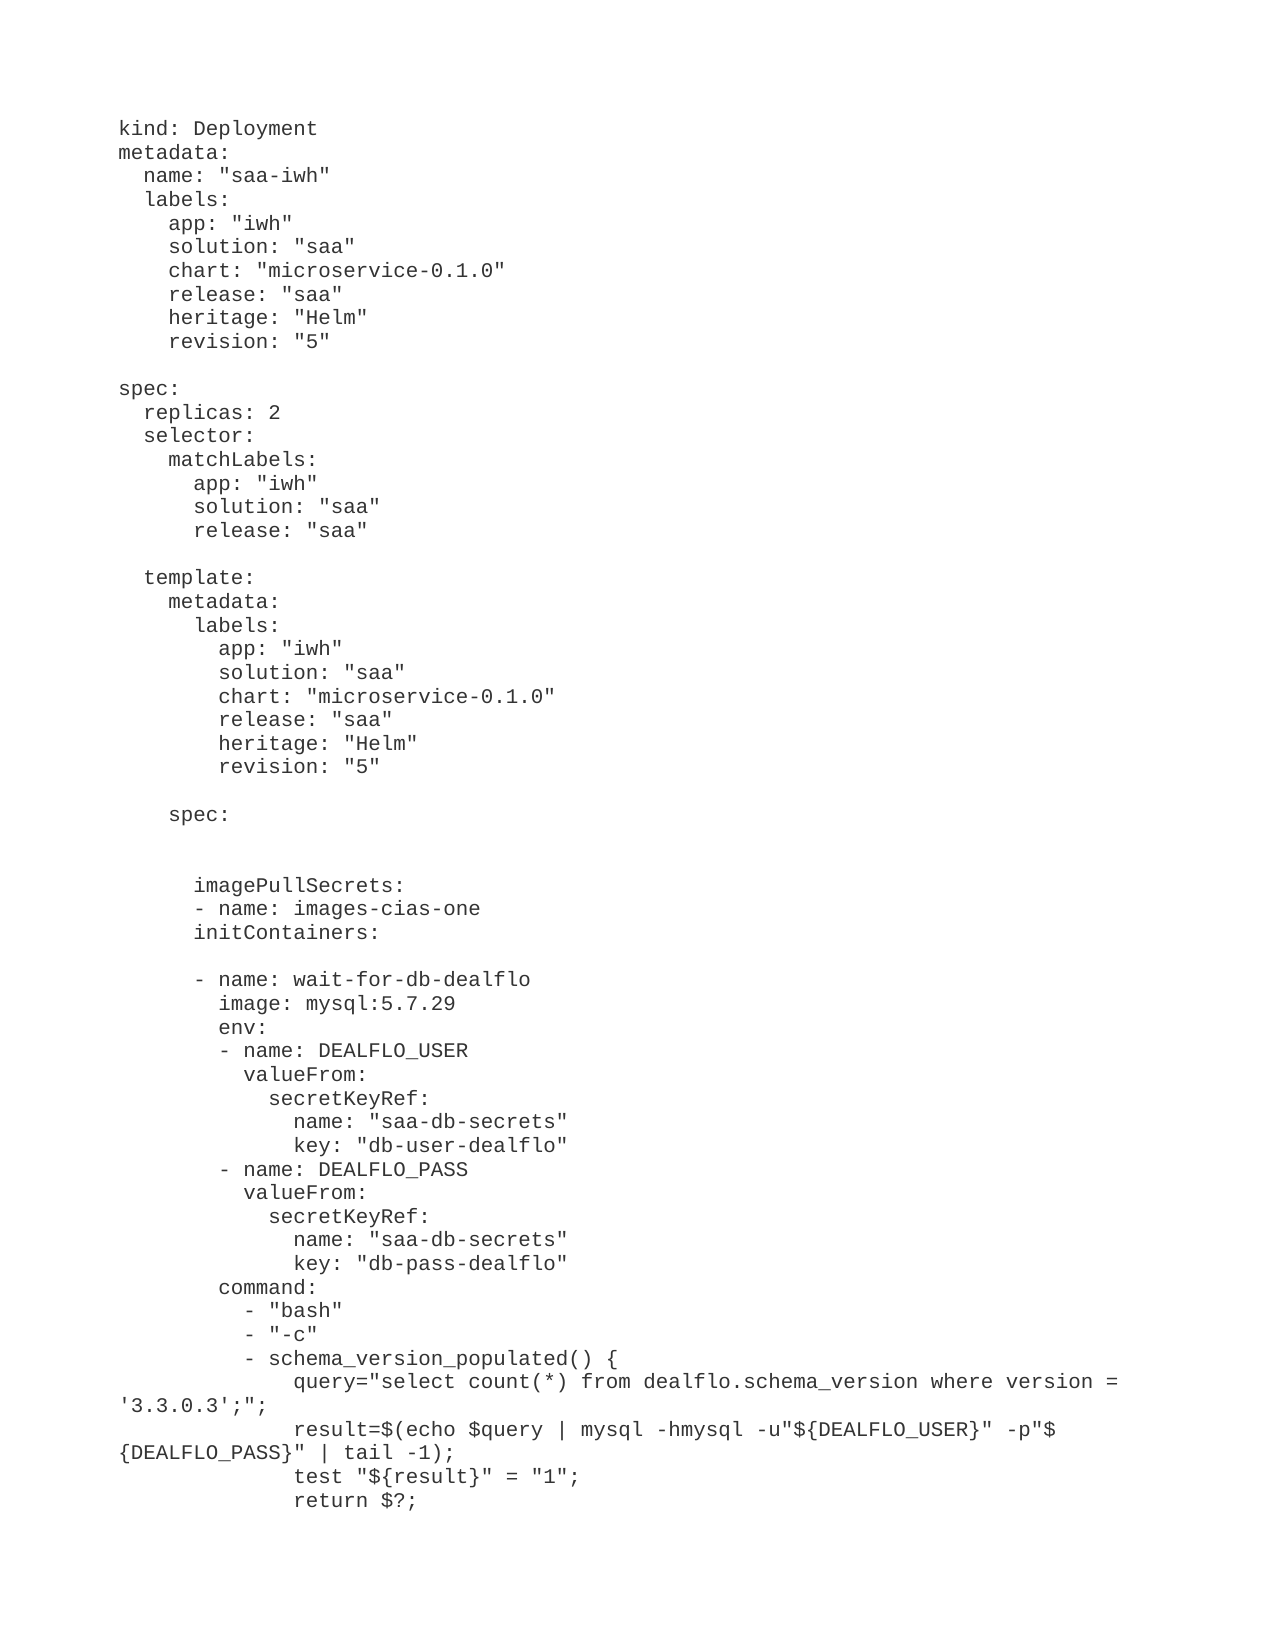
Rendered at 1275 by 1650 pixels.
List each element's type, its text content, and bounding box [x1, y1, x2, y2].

text heritage: "Helm" [118, 307, 1157, 331]
text key: "db-pass-dealflo" [118, 1253, 1157, 1277]
text return $?; [118, 1489, 1157, 1513]
text valueFrom: [118, 1182, 1157, 1206]
text - name: wait-for-db-dealflo [118, 969, 1157, 993]
text env: [118, 1017, 1157, 1040]
text secretKeyRef: [118, 1206, 1157, 1229]
text name: "saa-db-secrets" [118, 1111, 1157, 1135]
text release: "saa" [118, 709, 1157, 733]
text app: "iwh" [118, 473, 1157, 496]
text - name: images-cias-one [118, 898, 1157, 922]
text revision: "5" [118, 757, 1157, 780]
text - "-c" [118, 1324, 1157, 1348]
text template: [118, 567, 1157, 591]
text kind: Deployment [118, 118, 1157, 142]
text revision: "5" [118, 331, 1157, 354]
text - name: DEALFLO_PASS [118, 1158, 1157, 1182]
text result=$(echo $query | mysql -hmysql -u"${DEALFLO_USER}" -p"${DEALFLO_PASS}" | tail -1); [118, 1419, 1157, 1466]
text command: [118, 1277, 1157, 1300]
text valueFrom: [118, 1064, 1157, 1088]
text solution: "saa" [118, 496, 1157, 520]
text spec: [118, 804, 1157, 827]
text selector: [118, 426, 1157, 449]
text test "${result}" = "1"; [118, 1466, 1157, 1489]
text name: "saa-iwh" [118, 165, 1157, 189]
text metadata: [118, 142, 1157, 165]
text secretKeyRef: [118, 1088, 1157, 1111]
text solution: "saa" [118, 662, 1157, 686]
text labels: [118, 189, 1157, 213]
text key: "db-user-dealflo" [118, 1135, 1157, 1158]
text heritage: "Helm" [118, 733, 1157, 757]
text solution: "saa" [118, 236, 1157, 260]
text - schema_version_populated() { [118, 1348, 1157, 1371]
text name: "saa-db-secrets" [118, 1229, 1157, 1253]
text replicas: 2 [118, 402, 1157, 426]
text image: mysql:5.7.29 [118, 993, 1157, 1017]
text metadata: [118, 591, 1157, 615]
text - "bash" [118, 1300, 1157, 1324]
text initContainers: [118, 922, 1157, 946]
text release: "saa" [118, 520, 1157, 544]
text app: "iwh" [118, 213, 1157, 236]
text - name: DEALFLO_USER [118, 1040, 1157, 1064]
text imagePullSecrets: [118, 875, 1157, 898]
text chart: "microservice-0.1.0" [118, 260, 1157, 284]
text matchLabels: [118, 449, 1157, 473]
text release: "saa" [118, 284, 1157, 307]
text chart: "microservice-0.1.0" [118, 686, 1157, 709]
text spec: [118, 378, 1157, 402]
text query="select count(*) from dealflo.schema_version where version = '3.3.0.3';"; [118, 1371, 1157, 1419]
text app: "iwh" [118, 638, 1157, 662]
text labels: [118, 615, 1157, 638]
